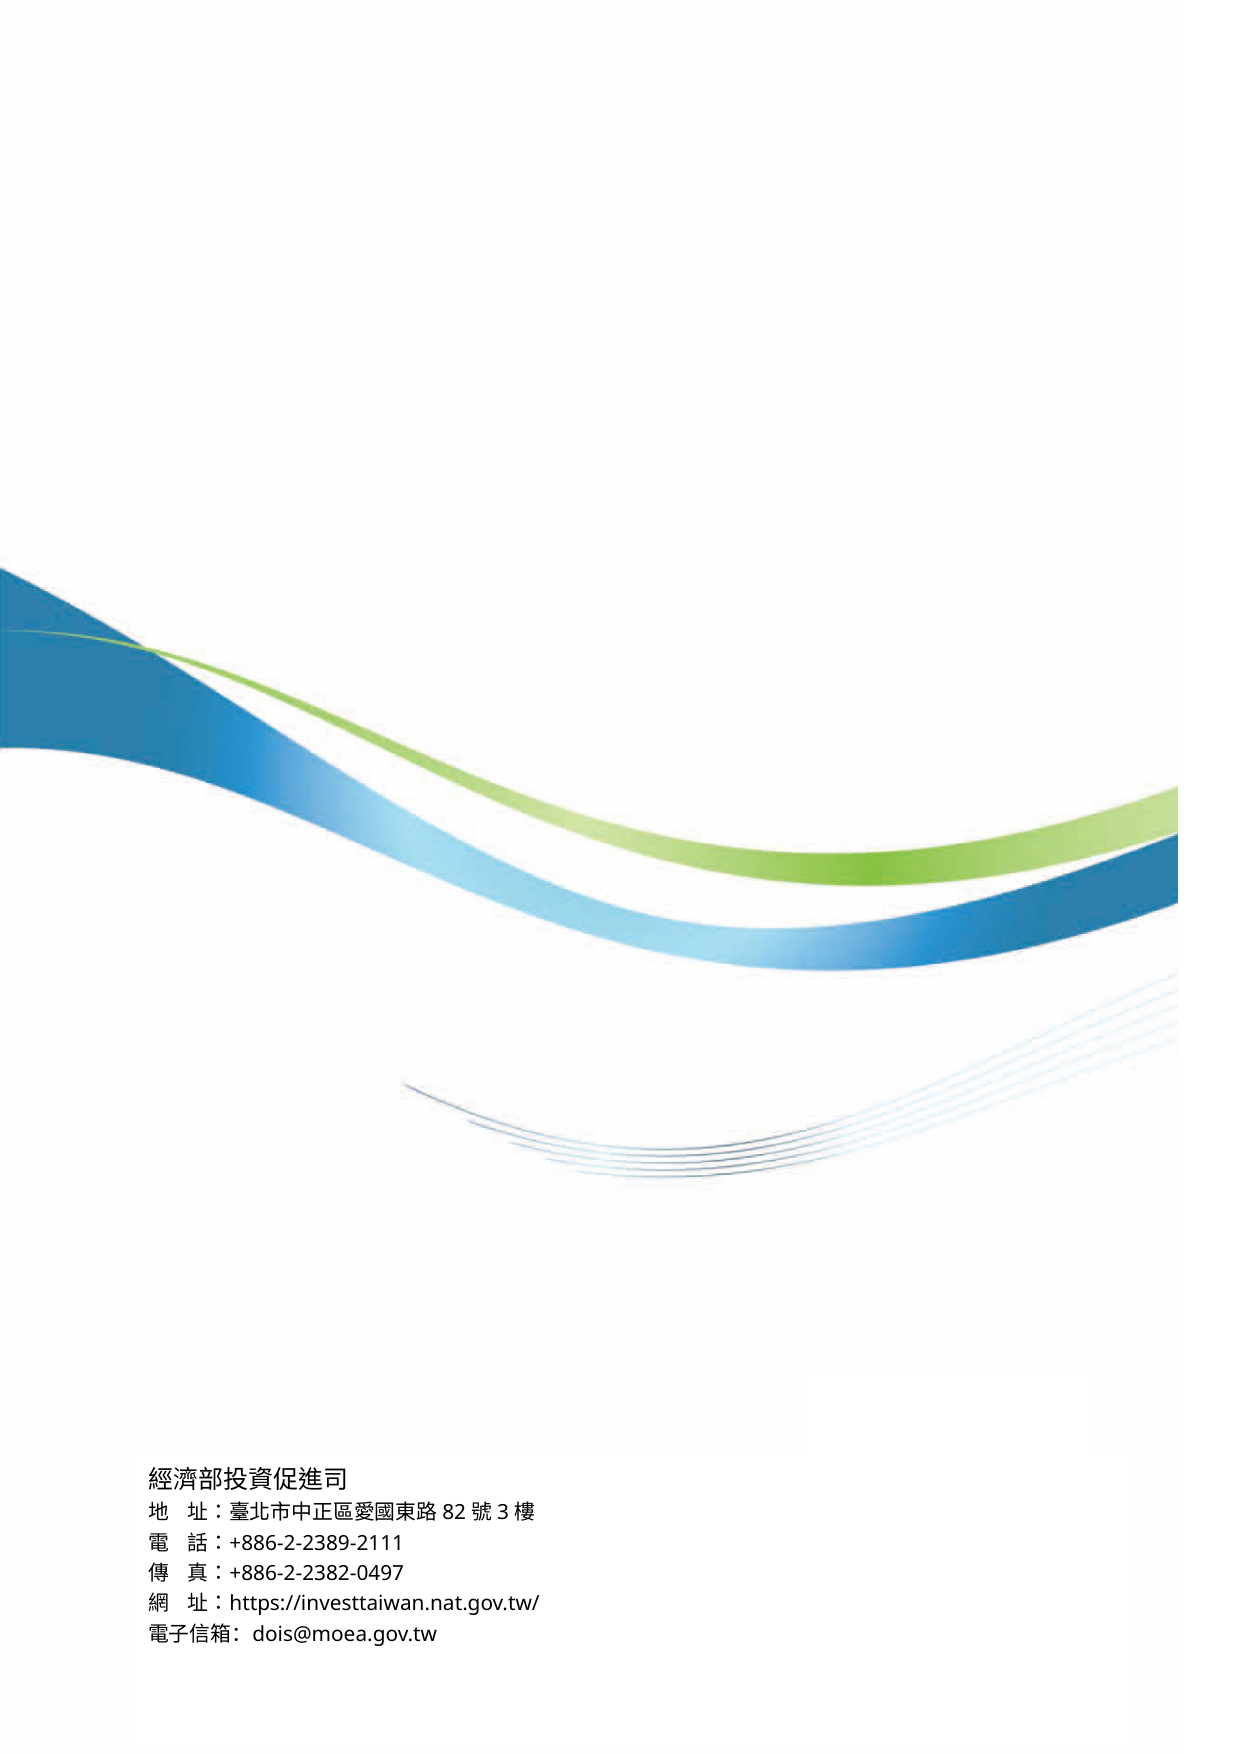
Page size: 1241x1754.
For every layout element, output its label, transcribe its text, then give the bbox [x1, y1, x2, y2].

text 傳 真：+886-2-2382-0497 [148, 1556, 1113, 1586]
text 地 址：臺北市中正區愛國東路 82 號 3 樓 [148, 1496, 1113, 1526]
text 網 址：https://investtaiwan.nat.gov.tw/ [148, 1586, 1113, 1617]
text 經濟部投資促進司 [148, 1459, 1113, 1496]
picture [0, 0, 1178, 1754]
text 電 話：+886-2-2389-2111 [148, 1526, 1113, 1556]
text 電子信箱：dois@moea.gov.tw [148, 1617, 1113, 1647]
